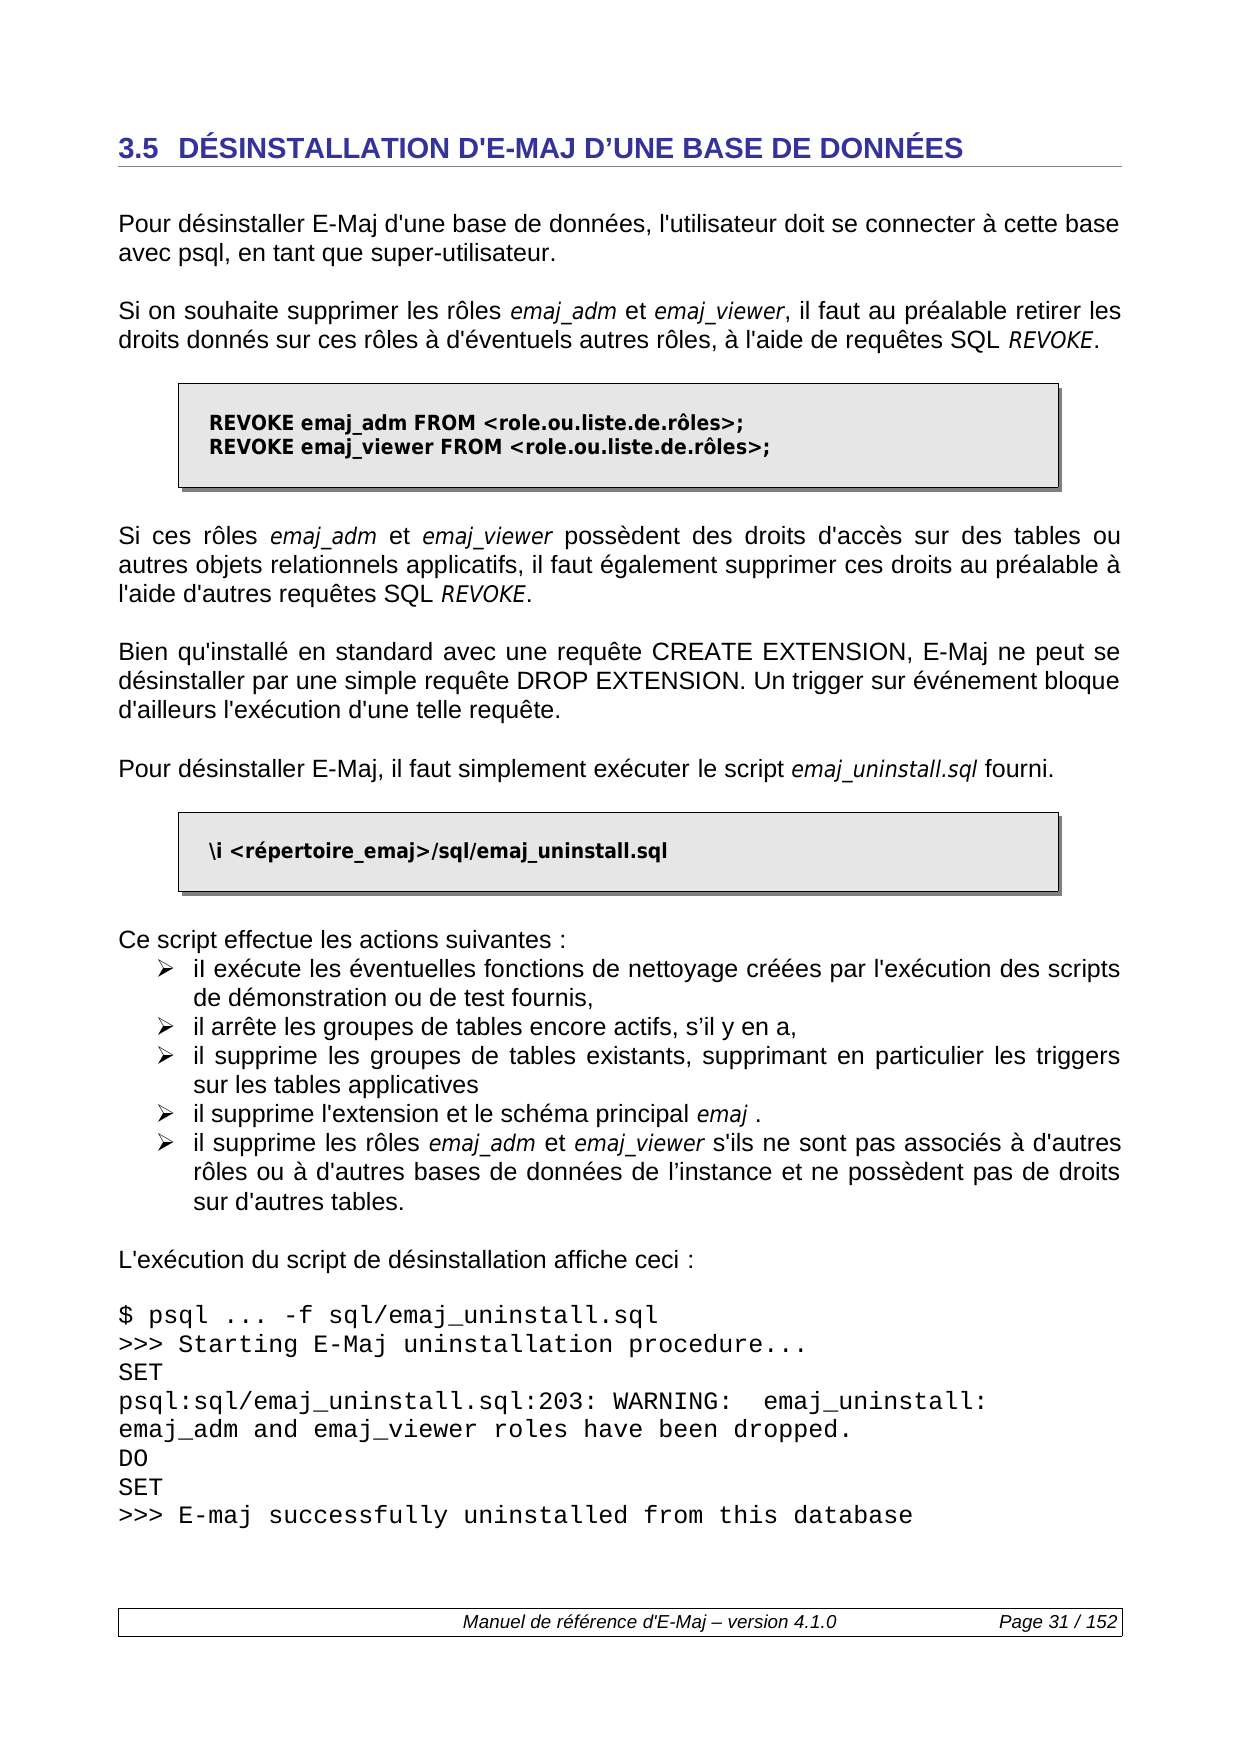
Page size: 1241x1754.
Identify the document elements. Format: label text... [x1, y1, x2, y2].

text >>> Starting E-Maj uninstallation procedure... [118, 1331, 1122, 1360]
subtitle Désinstallation d'E-Maj d’une base de données [118, 131, 1122, 166]
text DO [118, 1445, 1122, 1474]
list iI exécute les éventuelles fonctions de nettoyage créées par l'exécution des scripts de démonstration ou de test fournis, [156, 954, 1122, 1012]
text Si on souhaite supprimer les rôles emaj_adm et emaj_viewer, il faut au préalable retirer les droits donnés sur ces rôles à d'éventuels autres rôles, à l'aide de requêtes SQL REVOKE. [118, 296, 1122, 354]
list il supprime l'extension et le schéma principal emaj . [156, 1099, 1122, 1128]
text psql:sql/emaj_uninstall.sql:203: WARNING: emaj_uninstall: emaj_adm and emaj_viewer roles have been dropped. [118, 1388, 1122, 1445]
text REVOKE emaj_adm FROM <role.ou.liste.de.rôles>; [179, 408, 1058, 432]
list il arrête les groupes de tables encore actifs, s’il y en a, [156, 1012, 1122, 1041]
text Ce script effectue les actions suivantes : [118, 925, 1122, 954]
text L'exécution du script de désinstallation affiche ceci : [118, 1244, 1122, 1273]
list il supprime les rôles emaj_adm et emaj_viewer s'ils ne sont pas associés à d'autres rôles ou à d'autres bases de données de l’instance et ne possèdent pas de droits sur d'autres tables. [156, 1128, 1122, 1215]
text REVOKE emaj_viewer FROM <role.ou.liste.de.rôles>; [179, 432, 1058, 457]
text Bien qu'installé en standard avec une requête CREATE EXTENSION, E-Maj ne peut se désinstaller par une simple requête DROP EXTENSION. Un trigger sur événement bloque d'ailleurs l'exécution d'une telle requête. [118, 637, 1122, 724]
text $ psql ... -f sql/emaj_uninstall.sql [118, 1303, 1122, 1331]
text \i <répertoire_emaj>/sql/emaj_uninstall.sql [179, 836, 1058, 861]
text SET [118, 1474, 1122, 1502]
text SET [118, 1360, 1122, 1388]
text Si ces rôles emaj_adm et emaj_viewer possèdent des droits d'accès sur des tables ou autres objets relationnels applicatifs, il faut également supprimer ces droits au préalable à l'aide d'autres requêtes SQL REVOKE. [118, 521, 1122, 608]
list il supprime les groupes de tables existants, supprimant en particulier les triggers sur les tables applicatives [156, 1041, 1122, 1099]
text >>> E-maj successfully uninstalled from this database [118, 1502, 1122, 1531]
text Pour désinstaller E-Maj d'une base de données, l'utilisateur doit se connecter à cette base avec psql, en tant que super-utilisateur. [118, 209, 1122, 267]
text Pour désinstaller E-Maj, il faut simplement exécuter le script emaj_uninstall.sql fourni. [118, 753, 1122, 782]
